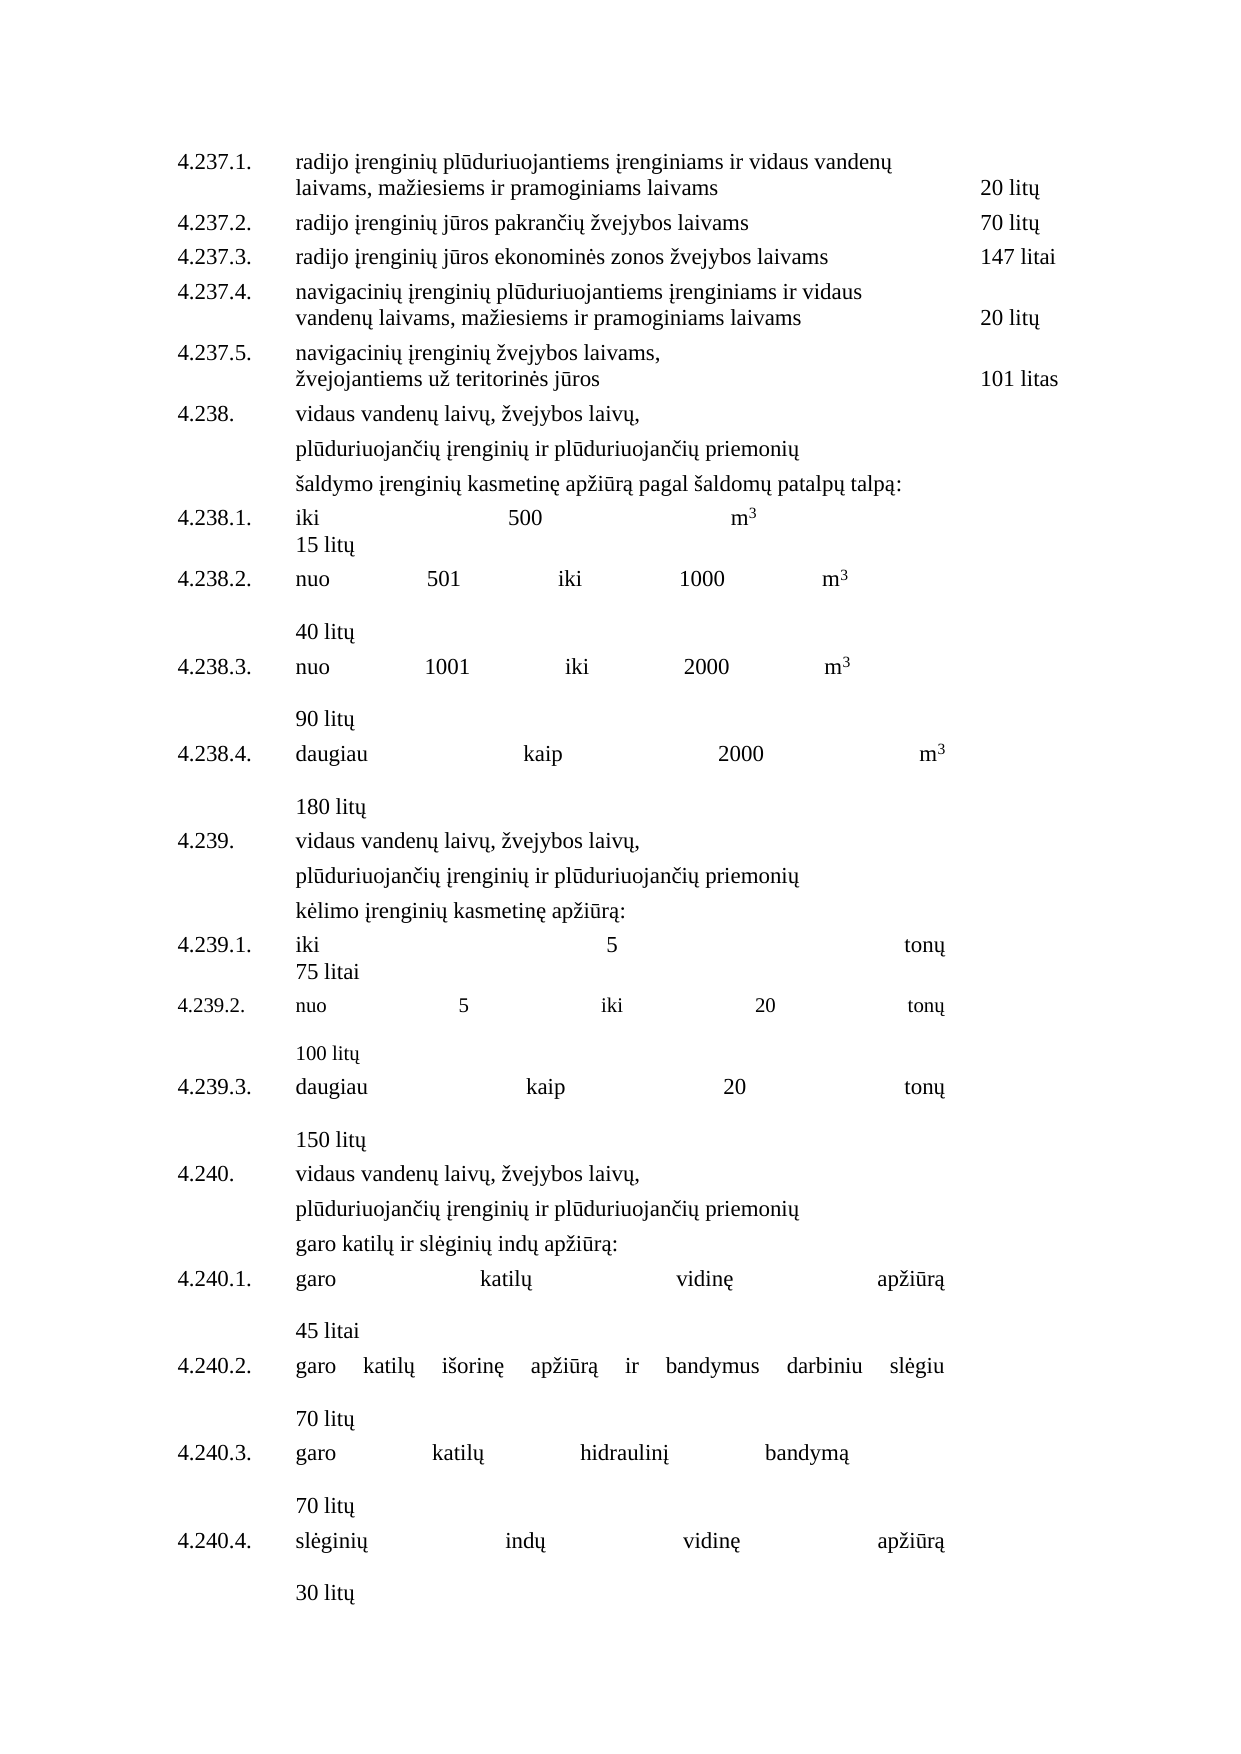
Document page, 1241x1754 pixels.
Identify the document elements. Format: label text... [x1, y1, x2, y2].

text kėlimo įrenginių kasmetinę apžiūrą: [295, 897, 945, 923]
text 4.238.1. iki 500 m3 15 litų [177, 504, 945, 557]
text 4.239. vidaus vandenų laivų, žvejybos laivų, [177, 827, 1122, 854]
text plūduriuojančių įrenginių ir plūduriuojančių priemonių [177, 862, 1122, 888]
text 4.240.4. slėginių indų vidinę apžiūrą 30 litų [177, 1527, 945, 1606]
text 4.240.3. garo katilų hidraulinį bandymą 70 litų [177, 1439, 945, 1518]
text 4.237.1. radijo įrenginių plūduriuojantiems įrenginiams ir vidaus vandenų laivams, mažiesiems ir pramoginiams laivams 20 litų [177, 148, 1122, 200]
text plūduriuojančių įrenginių ir plūduriuojančių priemonių [177, 435, 1122, 461]
text 4.238.2. nuo 501 iki 1000 m3 40 litų [177, 565, 945, 644]
text 4.237.5. navigacinių įrenginių žvejybos laivams, žvejojantiems už teritorinės jūros 101 litas [177, 339, 1122, 392]
text garo katilų ir slėginių indų apžiūrą: [295, 1230, 945, 1256]
text 4.240.1. garo katilų vidinę apžiūrą 45 litai [177, 1264, 945, 1344]
text 4.238.3. nuo 1001 iki 2000 m3 90 litų [177, 653, 945, 732]
text plūduriuojančių įrenginių ir plūduriuojančių priemonių [177, 1195, 1122, 1222]
text šaldymo įrenginių kasmetinę apžiūrą pagal šaldomų patalpų talpą: [177, 469, 945, 496]
text 4.237.4. navigacinių įrenginių plūduriuojantiems įrenginiams ir vidaus vandenų laivams, mažiesiems ir pramoginiams laivams 20 litų [177, 278, 1122, 331]
text 4.238. vidaus vandenų laivų, žvejybos laivų, [177, 400, 1122, 427]
text 4.239.2. nuo 5 iki 20 tonų 100 litų [177, 993, 945, 1065]
text 4.240.2. garo katilų išorinę apžiūrą ir bandymus darbiniu slėgiu 70 litų [177, 1352, 945, 1431]
text 4.240. vidaus vandenų laivų, žvejybos laivų, [177, 1161, 1122, 1187]
text 4.238.4. daugiau kaip 2000 m3 180 litų [177, 740, 945, 819]
text 4.239.1. iki 5 tonų 75 litai [177, 932, 945, 984]
text 4.237.3. radijo įrenginių jūros ekonominės zonos žvejybos laivams 147 litai [177, 243, 1122, 270]
text 4.239.3. daugiau kaip 20 tonų 150 litų [177, 1073, 945, 1152]
text 4.237.2. radijo įrenginių jūros pakrančių žvejybos laivams 70 litų [177, 209, 1122, 235]
